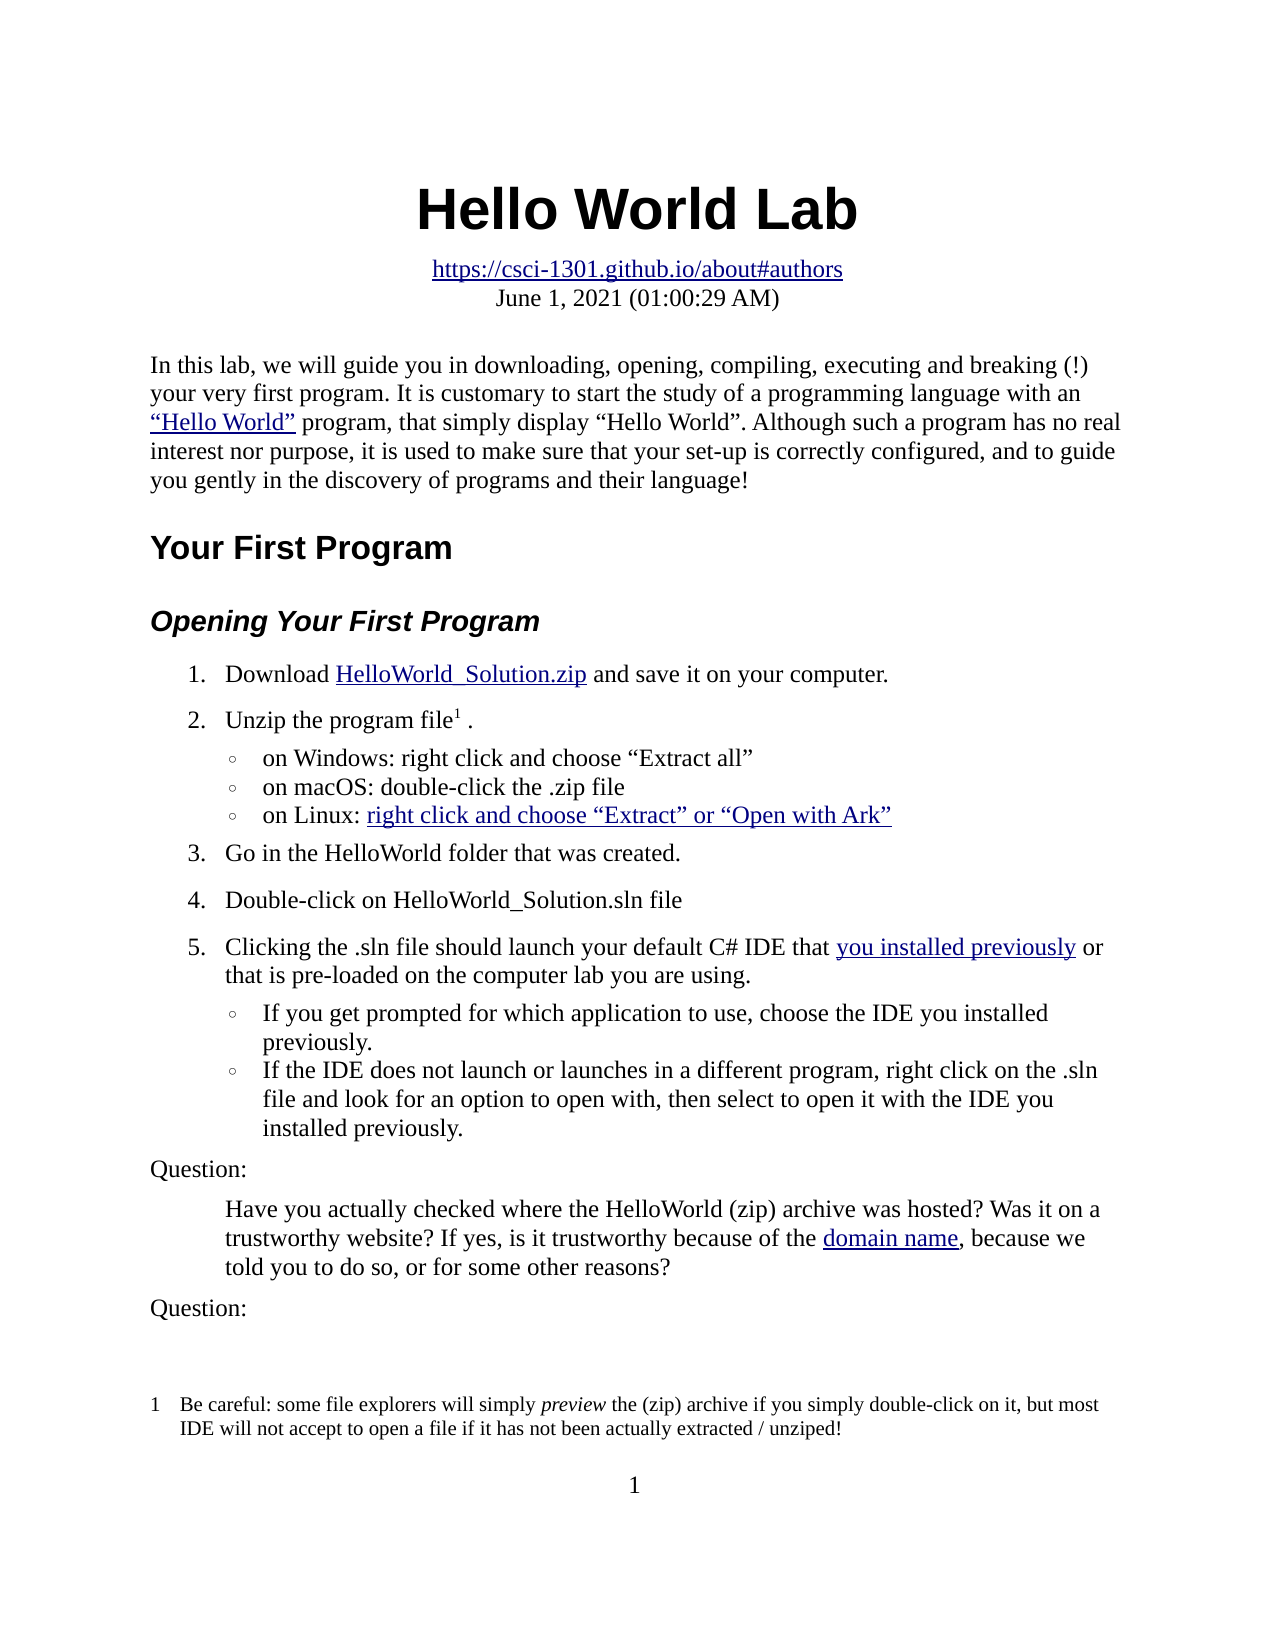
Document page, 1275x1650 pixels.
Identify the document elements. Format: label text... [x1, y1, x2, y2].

list Go in the HelloWorld folder that was created. [187, 838, 1125, 867]
text Question: [150, 1154, 1125, 1182]
text Question: [150, 1293, 1125, 1321]
list If you get prompted for which application to use, choose the IDE you installed previously. [225, 998, 1125, 1056]
text In this lab, we will guide you in downloading, opening, compiling, executing and breaking (!) your very first program. It is customary to start the study of a programming language with an “Hello World” program, that simply display “Hello World”. Although such a program has no real interest nor purpose, it is used to make sure that your set-up is correctly configured, and to guide you gently in the discovery of programs and their language! [150, 350, 1125, 493]
list Download HelloWorld_Solution.zip and save it on your computer. [187, 659, 1125, 687]
list on macOS: double-click the .zip file [225, 772, 1125, 801]
list Unzip the program file . [187, 705, 1125, 734]
list Be careful: some file explorers will simply preview the (zip) archive if you simply double-click on it, but most IDE will not accept to open a file if it has not been actually extracted / unziped! [150, 1392, 1125, 1440]
list Clicking the .sln file should launch your default C# IDE that you installed previously or that is pre-loaded on the computer lab you are using. [187, 932, 1125, 989]
subtitle Opening Your First Program [150, 604, 1125, 637]
list on Windows: right click and choose “Extract all” [225, 743, 1125, 772]
subtitle Your First Program [150, 527, 1125, 566]
text Have you actually checked where the HelloWorld (zip) archive was hosted? Was it on a trustworthy website? If yes, is it trustworthy because of the domain name, because we told you to do so, or for some other reasons? [225, 1194, 1125, 1281]
text https://csci-1301.github.io/about#authors [150, 254, 1125, 283]
list on Linux: right click and choose “Extract” or “Open with Ark” [225, 801, 1125, 829]
list If the IDE does not launch or launches in a different program, right click on the .sln file and look for an option to open with, then select to open it with the IDE you installed previously. [225, 1056, 1125, 1142]
text June 1, 2021 (01:00:29 AM) [150, 283, 1125, 312]
title Hello World Lab [150, 175, 1125, 242]
list Double-click on HelloWorld_Solution.sln file [187, 885, 1125, 914]
